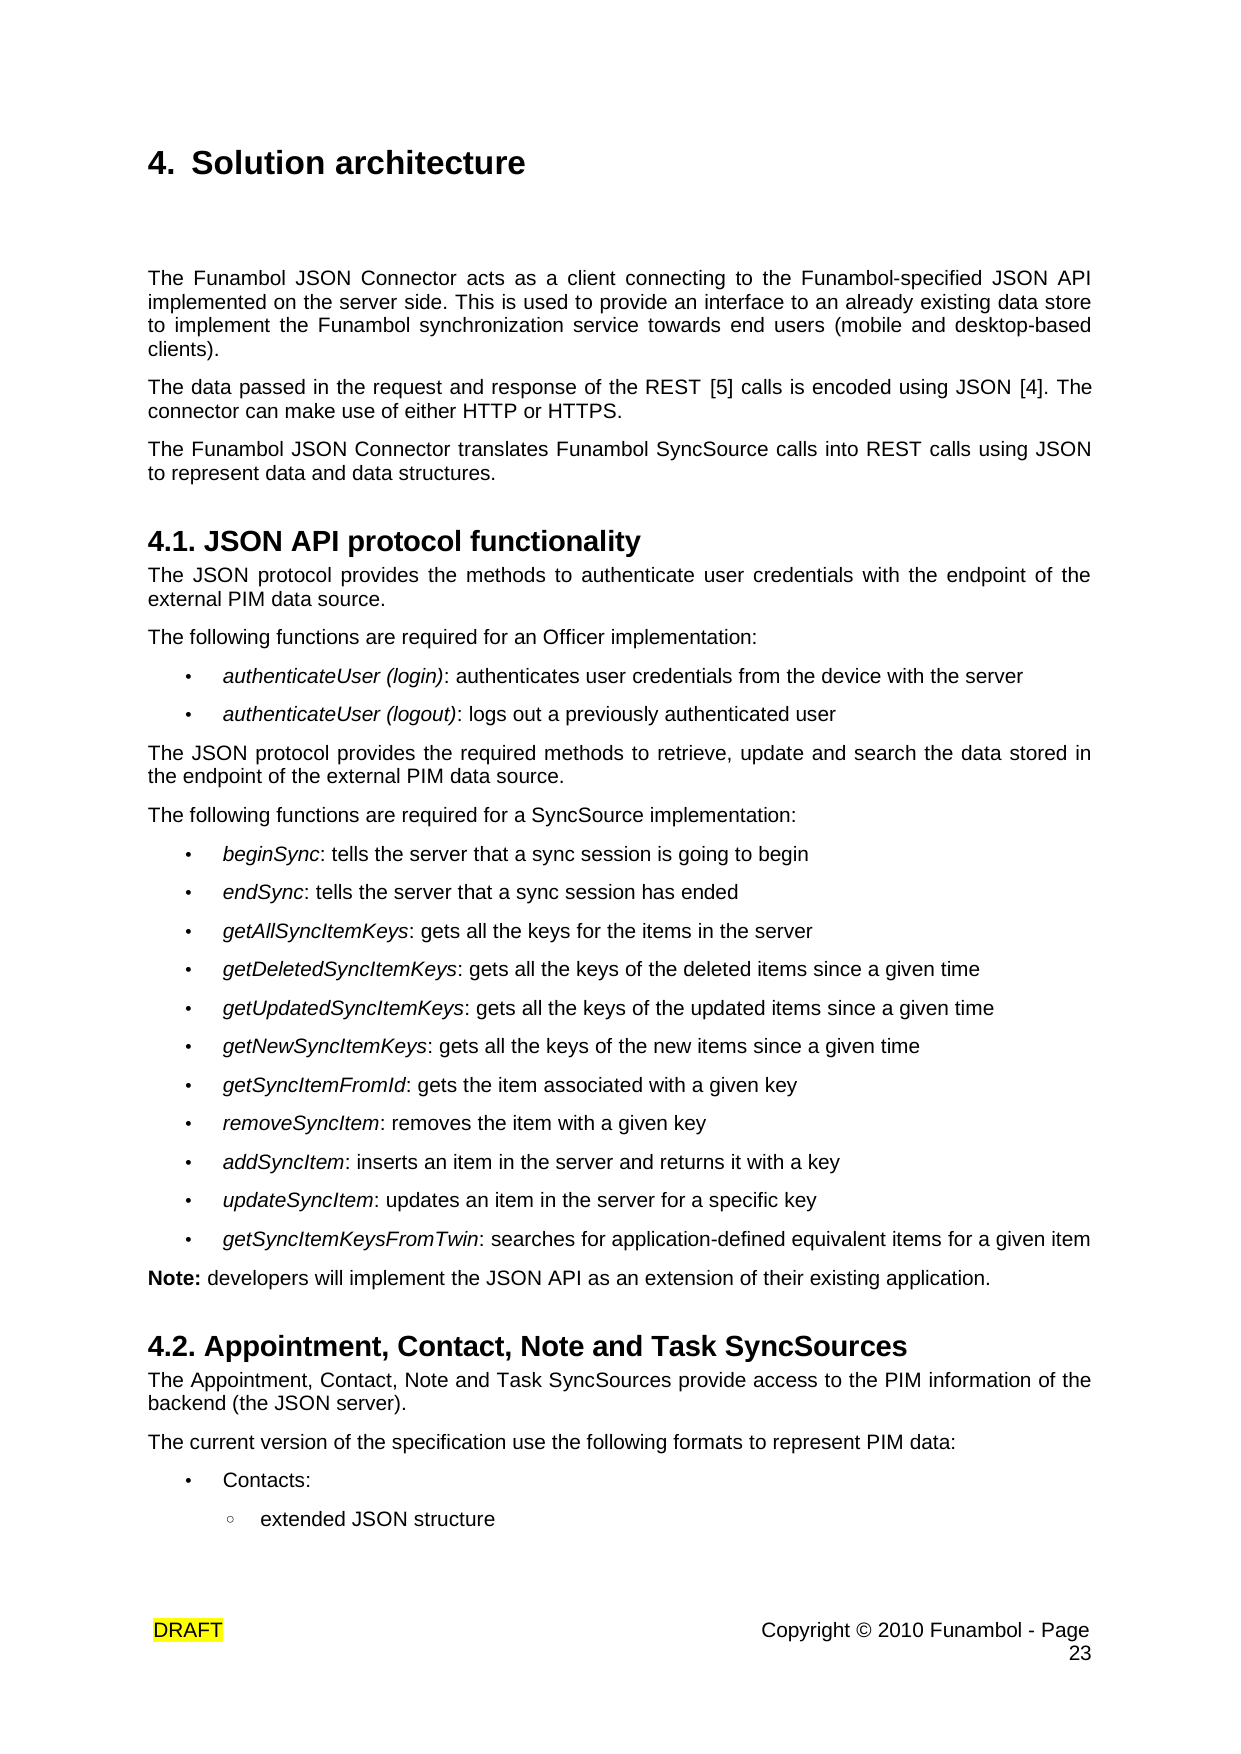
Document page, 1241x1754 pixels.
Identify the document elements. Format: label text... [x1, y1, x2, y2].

list getAllSyncItemKeys: gets all the keys for the items in the server [185, 919, 1093, 943]
text The following functions are required for a SyncSource implementation: [148, 803, 1093, 827]
list updateSyncItem: updates an item in the server for a specific key [185, 1189, 1093, 1212]
text The Funambol JSON Connector acts as a client connecting to the Funambol-specified JSON API implemented on the server side. This is used to provide an interface to an already existing data store to implement the Funambol synchronization service towards end users (mobile and desktop-based clients). [148, 267, 1093, 361]
list getSyncItemKeysFromTwin: searches for application-defined equivalent items for a given item [185, 1227, 1093, 1251]
list removeSyncItem: removes the item with a given key [185, 1112, 1093, 1135]
list getUpdatedSyncItemKeys: gets all the keys of the updated items since a given time [185, 996, 1093, 1020]
text The JSON protocol provides the methods to authenticate user credentials with the endpoint of the external PIM data source. [148, 564, 1093, 611]
text The JSON protocol provides the required methods to retrieve, update and search the data stored in the endpoint of the external PIM data source. [148, 741, 1093, 788]
list Contacts: [185, 1469, 1093, 1492]
list addSyncItem: inserts an item in the server and returns it with a key [185, 1150, 1093, 1174]
list endSync: tells the server that a sync session has ended [185, 881, 1093, 904]
subtitle Solution architecture [148, 144, 1093, 181]
list beginSync: tells the server that a sync session is going to begin [185, 842, 1093, 866]
list getSyncItemFromId: gets the item associated with a given key [185, 1073, 1093, 1097]
text Note: developers will implement the JSON API as an extension of their existing application. [148, 1266, 1093, 1289]
list getDeletedSyncItemKeys: gets all the keys of the deleted items since a given time [185, 958, 1093, 981]
text The following functions are required for an Officer implementation: [148, 626, 1093, 649]
text The current version of the specification use the following formats to represent PIM data: [148, 1430, 1093, 1454]
list authenticateUser (login): authenticates user credentials from the device with the server [185, 664, 1093, 688]
subtitle Appointment, Contact, Note and Task SyncSources [148, 1329, 1093, 1362]
list authenticateUser (logout): logs out a previously authenticated user [185, 703, 1093, 726]
text The data passed in the request and response of the REST [5] calls is encoded using JSON [4]. The connector can make use of either HTTP or HTTPS. [148, 376, 1093, 423]
list getNewSyncItemKeys: gets all the keys of the new items since a given time [185, 1035, 1093, 1058]
text The Appointment, Contact, Note and Task SyncSources provide access to the PIM information of the backend (the JSON server). [148, 1368, 1093, 1415]
subtitle JSON API protocol functionality [148, 525, 1093, 557]
list extended JSON structure [223, 1507, 1093, 1531]
text The Funambol JSON Connector translates Funambol SyncSource calls into REST calls using JSON to represent data and data structures. [148, 438, 1093, 485]
